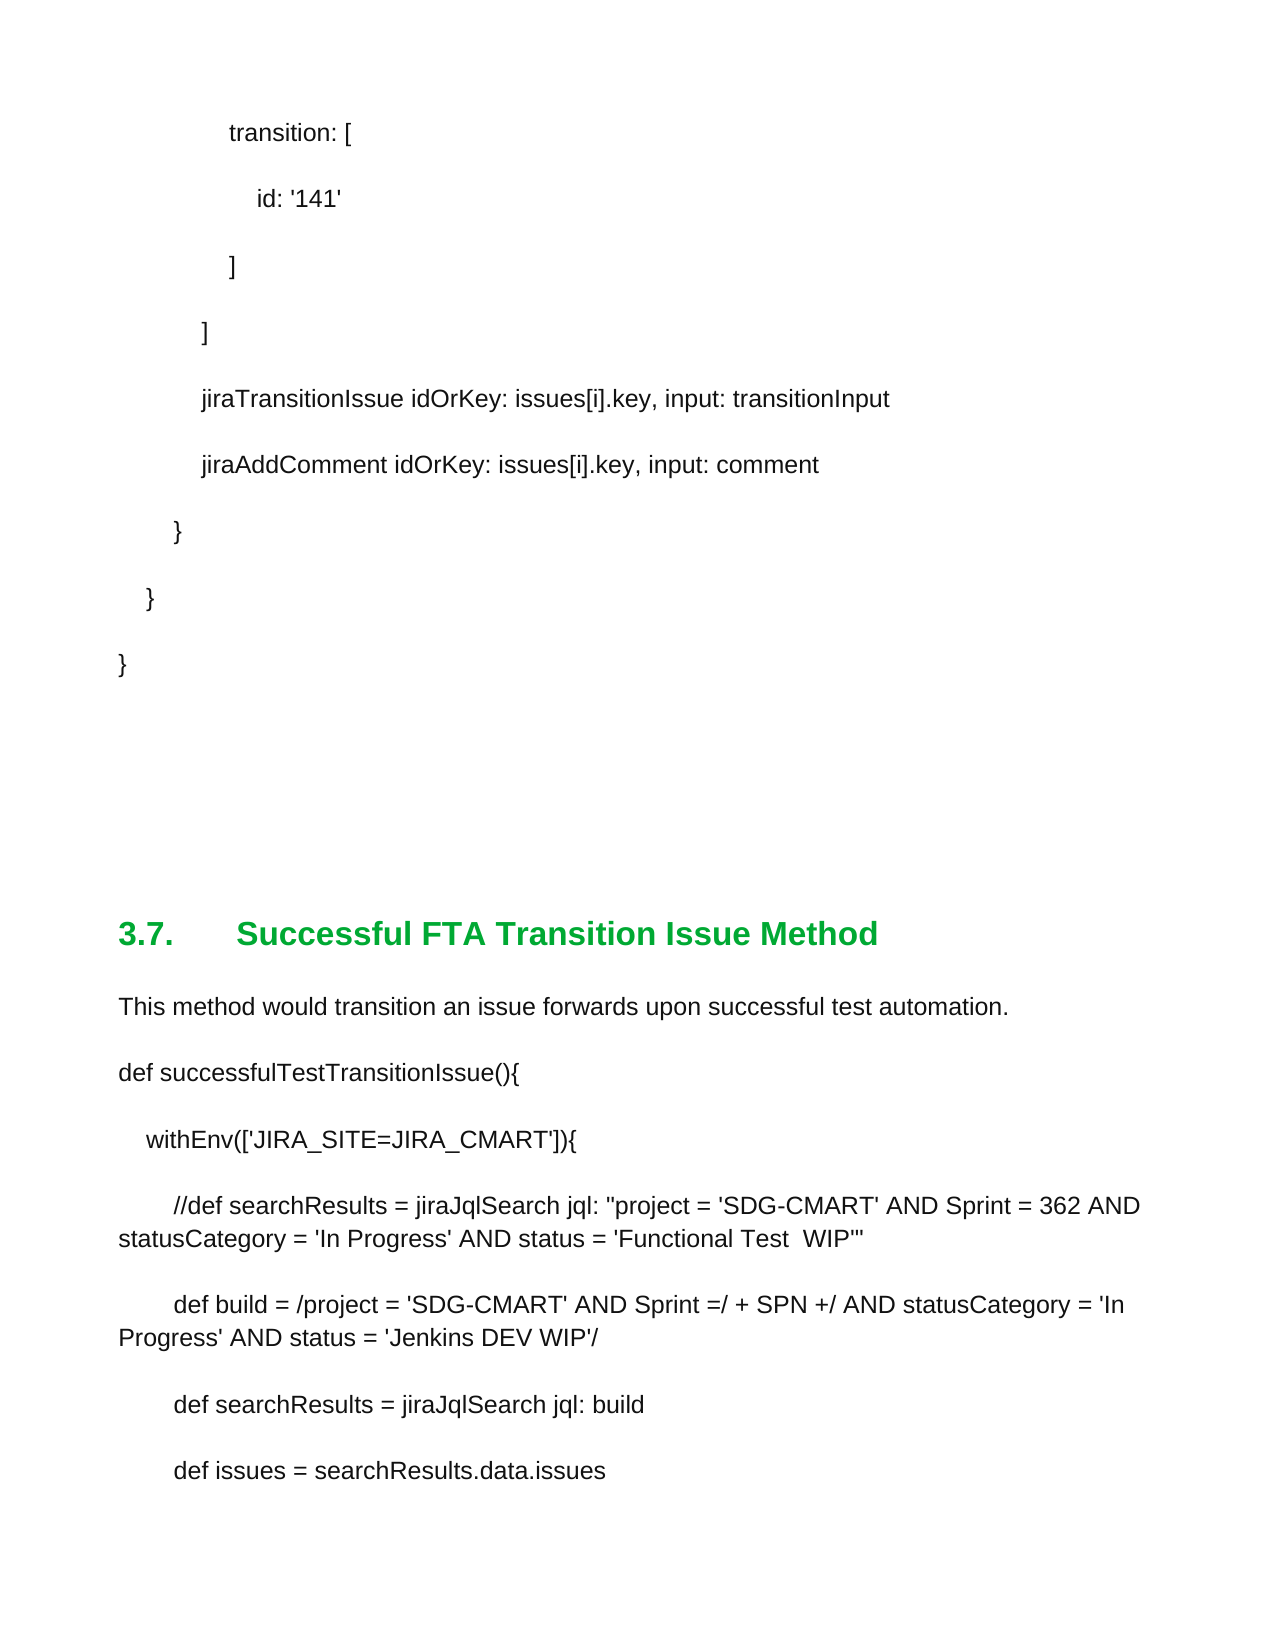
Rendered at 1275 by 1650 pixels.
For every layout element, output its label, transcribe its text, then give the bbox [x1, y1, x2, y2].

text id: '141' [118, 184, 1157, 213]
text } [118, 516, 1157, 545]
text def searchResults = jiraJqlSearch jql: build [118, 1390, 1157, 1418]
text ] [118, 251, 1157, 279]
text jiraTransitionIssue idOrKey: issues[i].key, input: transitionInput [118, 383, 1157, 412]
text transition: [ [118, 118, 1157, 147]
text } [118, 583, 1157, 611]
text This method would transition an issue forwards upon successful test automation. [118, 992, 1157, 1021]
text jiraAddComment idOrKey: issues[i].key, input: comment [118, 450, 1157, 479]
text withEnv(['JIRA_SITE=JIRA_CMART']){ [118, 1124, 1157, 1153]
text def successfulTestTransitionIssue(){ [118, 1058, 1157, 1087]
subtitle Successful FTA Transition Issue Method [118, 914, 1157, 953]
text ] [118, 317, 1157, 346]
text def build = /project = 'SDG-CMART' AND Sprint =/ + SPN +/ AND statusCategory = 'In Progress' AND status = 'Jenkins DEV WIP'/ [118, 1290, 1157, 1352]
text //def searchResults = jiraJqlSearch jql: "project = 'SDG-CMART' AND Sprint = 362 AND statusCategory = 'In Progress' AND status = 'Functional Test WIP'" [118, 1191, 1157, 1253]
text } [118, 649, 1157, 678]
text def issues = searchResults.data.issues [118, 1456, 1157, 1485]
